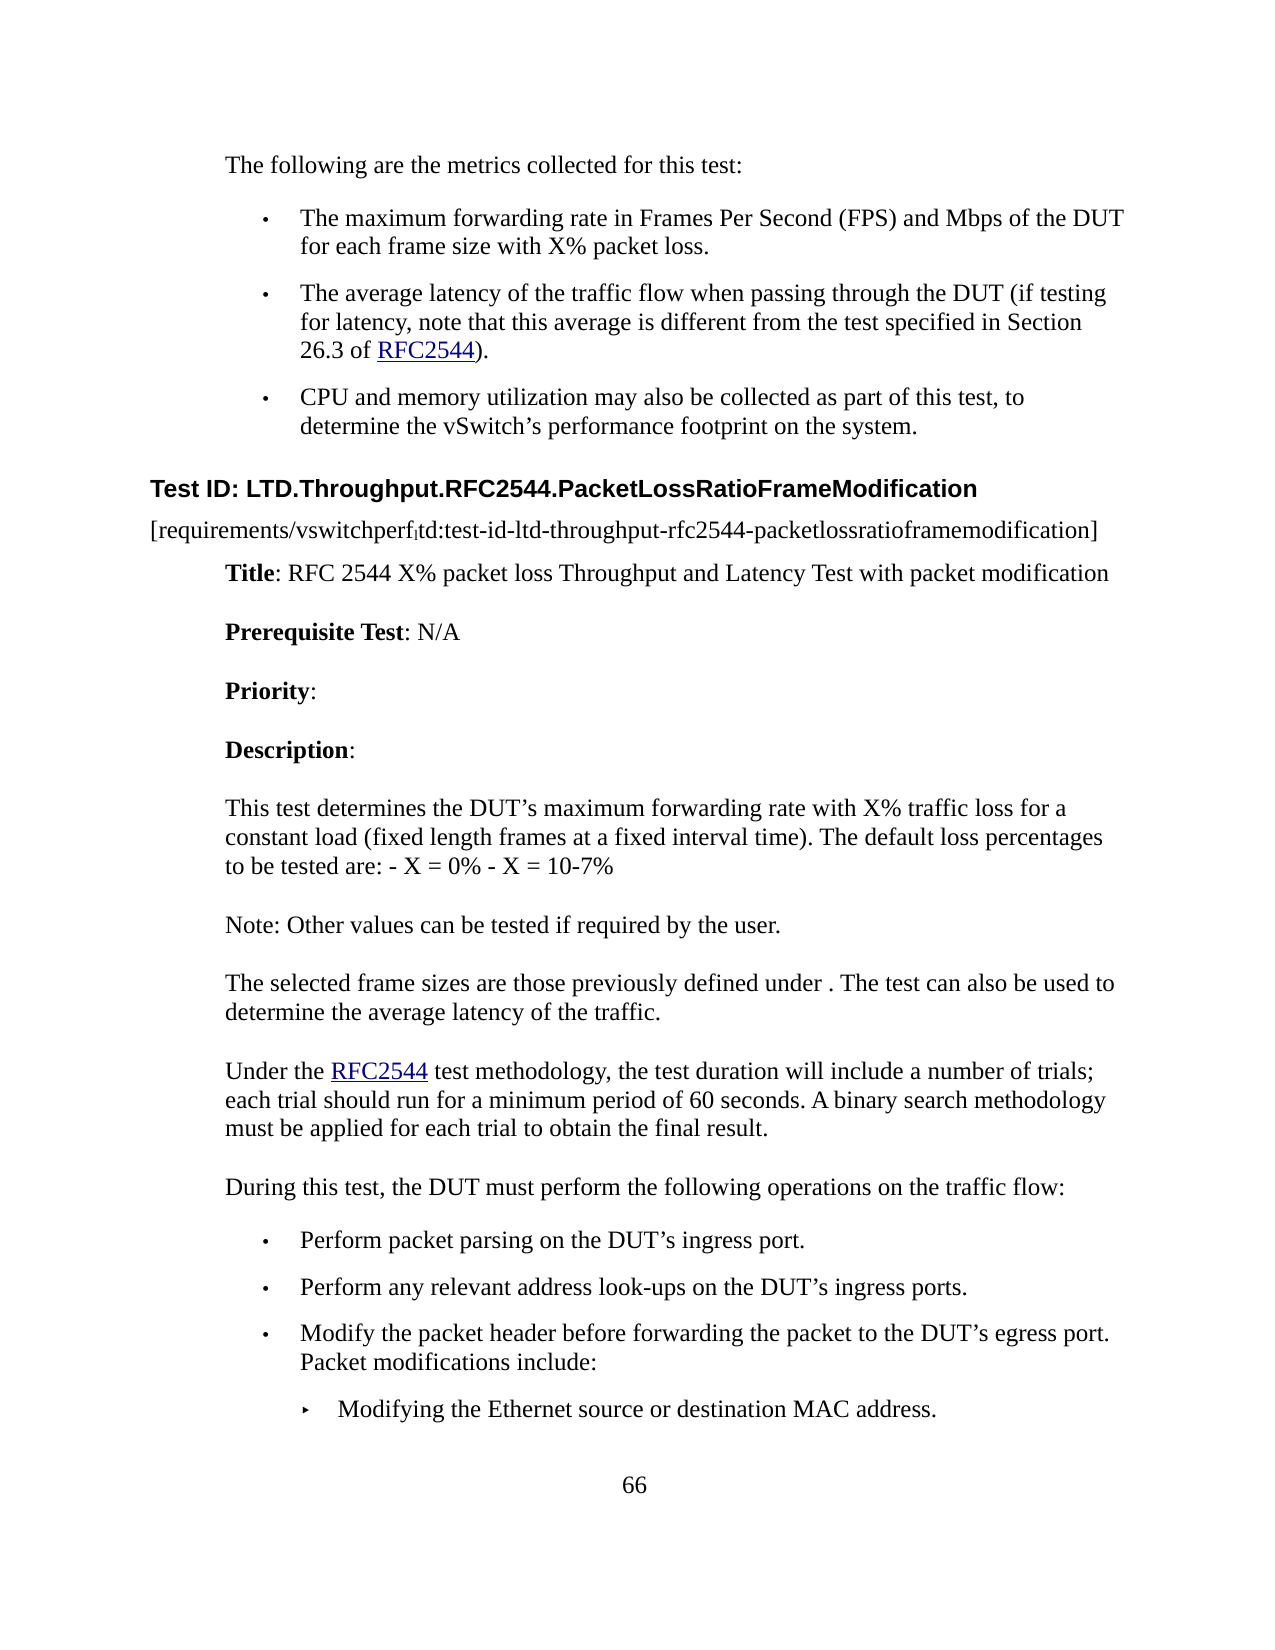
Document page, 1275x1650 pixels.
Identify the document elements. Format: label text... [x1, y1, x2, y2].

list Perform any relevant address look-ups on the DUT’s ingress ports. [262, 1272, 1125, 1300]
list The average latency of the traffic flow when passing through the DUT (if testing for latency, note that this average is different from the test specified in Section 26.3 of RFC2544). [262, 278, 1125, 364]
text This test determines the DUT’s maximum forwarding rate with X% traffic loss for a constant load (fixed length frames at a fixed interval time). The default loss percentages to be tested are: - X = 0% - X = 10-7% [225, 793, 1125, 880]
text The selected frame sizes are those previously defined under . The test can also be used to determine the average latency of the traffic. [225, 968, 1125, 1026]
subtitle Test ID: LTD.Throughput.RFC2544.PacketLossRatioFrameModification [150, 474, 1125, 502]
text Note: Other values can be tested if required by the user. [225, 910, 1125, 938]
text Title: RFC 2544 X% packet loss Throughput and Latency Test with packet modification [225, 558, 1125, 587]
text During this test, the DUT must perform the following operations on the traffic flow: [225, 1172, 1125, 1201]
text [requirements/vswitchperfltd:test-id-ltd-throughput-rfc2544-packetlossratioframemodification] [150, 515, 1125, 543]
list CPU and memory utilization may also be collected as part of this test, to determine the vSwitch’s performance footprint on the system. [262, 382, 1125, 440]
list The maximum forwarding rate in Frames Per Second (FPS) and Mbps of the DUT for each frame size with X% packet loss. [262, 203, 1125, 260]
list Modifying the Ethernet source or destination MAC address. [300, 1394, 1125, 1422]
text Description: [225, 735, 1125, 763]
text Prerequisite Test: N/A [225, 617, 1125, 646]
text Under the RFC2544 test methodology, the test duration will include a number of trials; each trial should run for a minimum period of 60 seconds. A binary search methodology must be applied for each trial to obtain the final result. [225, 1056, 1125, 1142]
text Priority: [225, 676, 1125, 705]
list Perform packet parsing on the DUT’s ingress port. [262, 1225, 1125, 1254]
list Modify the packet header before forwarding the packet to the DUT’s egress port. Packet modifications include: [262, 1318, 1125, 1376]
text The following are the metrics collected for this test: [225, 150, 1125, 179]
